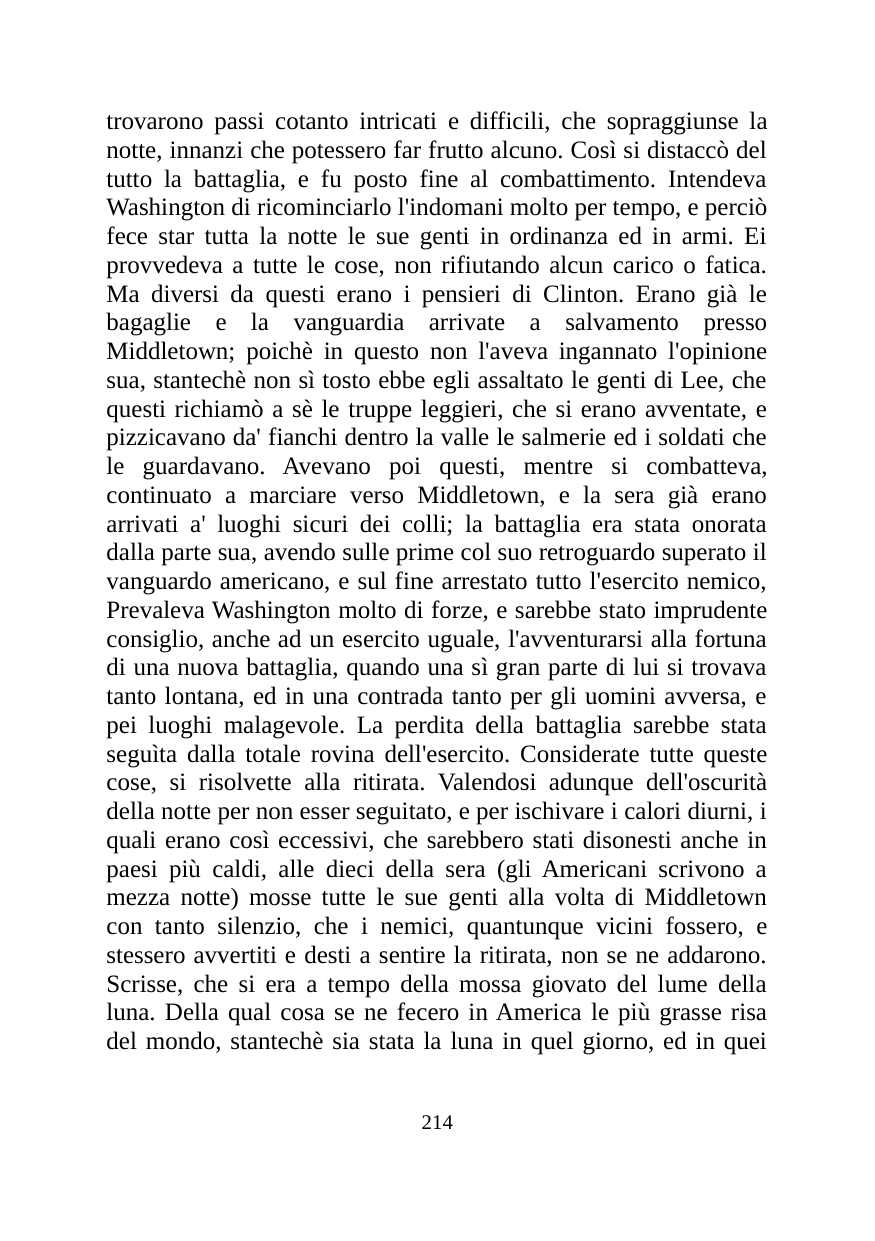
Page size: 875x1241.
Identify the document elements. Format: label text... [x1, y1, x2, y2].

text trovarono passi cotanto intricati e difficili, che sopraggiunse la notte, innanzi che potessero far frutto alcuno. Così si distaccò del tutto la battaglia, e fu posto fine al combattimento. Intendeva Washington di ricominciarlo l'indomani molto per tempo, e perciò fece star tutta la notte le sue genti in ordinanza ed in armi. Ei provvedeva a tutte le cose, non rifiutando alcun carico o fatica. Ma diversi da questi erano i pensieri di Clinton. Erano già le bagaglie e la vanguardia arrivate a salvamento presso Middletown; poichè in questo non l'aveva ingannato l'opinione sua, stantechè non sì tosto ebbe egli assaltato le genti di Lee, che questi richiamò a sè le truppe leggieri, che si erano avventate, e pizzicavano da' fianchi dentro la valle le salmerie ed i soldati che le guardavano. Avevano poi questi, mentre si combatteva, continuato a marciare verso Middletown, e la sera già erano arrivati a' luoghi sicuri dei colli; la battaglia era stata onorata dalla parte sua, avendo sulle prime col suo retroguardo superato il vanguardo americano, e sul fine arrestato tutto l'esercito nemico, Prevaleva Washington molto di forze, e sarebbe stato imprudente consiglio, anche ad un esercito uguale, l'avventurarsi alla fortuna di una nuova battaglia, quando una sì gran parte di lui si trovava tanto lontana, ed in una contrada tanto per gli uomini avversa, e pei luoghi malagevole. La perdita della battaglia sarebbe stata seguìta dalla totale rovina dell'esercito. Considerate tutte queste cose, si risolvette alla ritirata. Valendosi adunque dell'oscurità della notte per non esser seguitato, e per ischivare i calori diurni, i quali erano così eccessivi, che sarebbero stati disonesti anche in paesi più caldi, alle dieci della sera (gli Americani scrivono a mezza notte) mosse tutte le sue genti alla volta di Middletown con tanto silenzio, che i nemici, quantunque vicini fossero, e stessero avvertiti e desti a sentire la ritirata, non se ne addarono. Scrisse, che si era a tempo della mossa giovato del lume della luna. Della qual cosa se ne fecero in America le più grasse risa del mondo, stantechè sia stata la luna in quel giorno, ed in quei [106, 106, 768, 1055]
